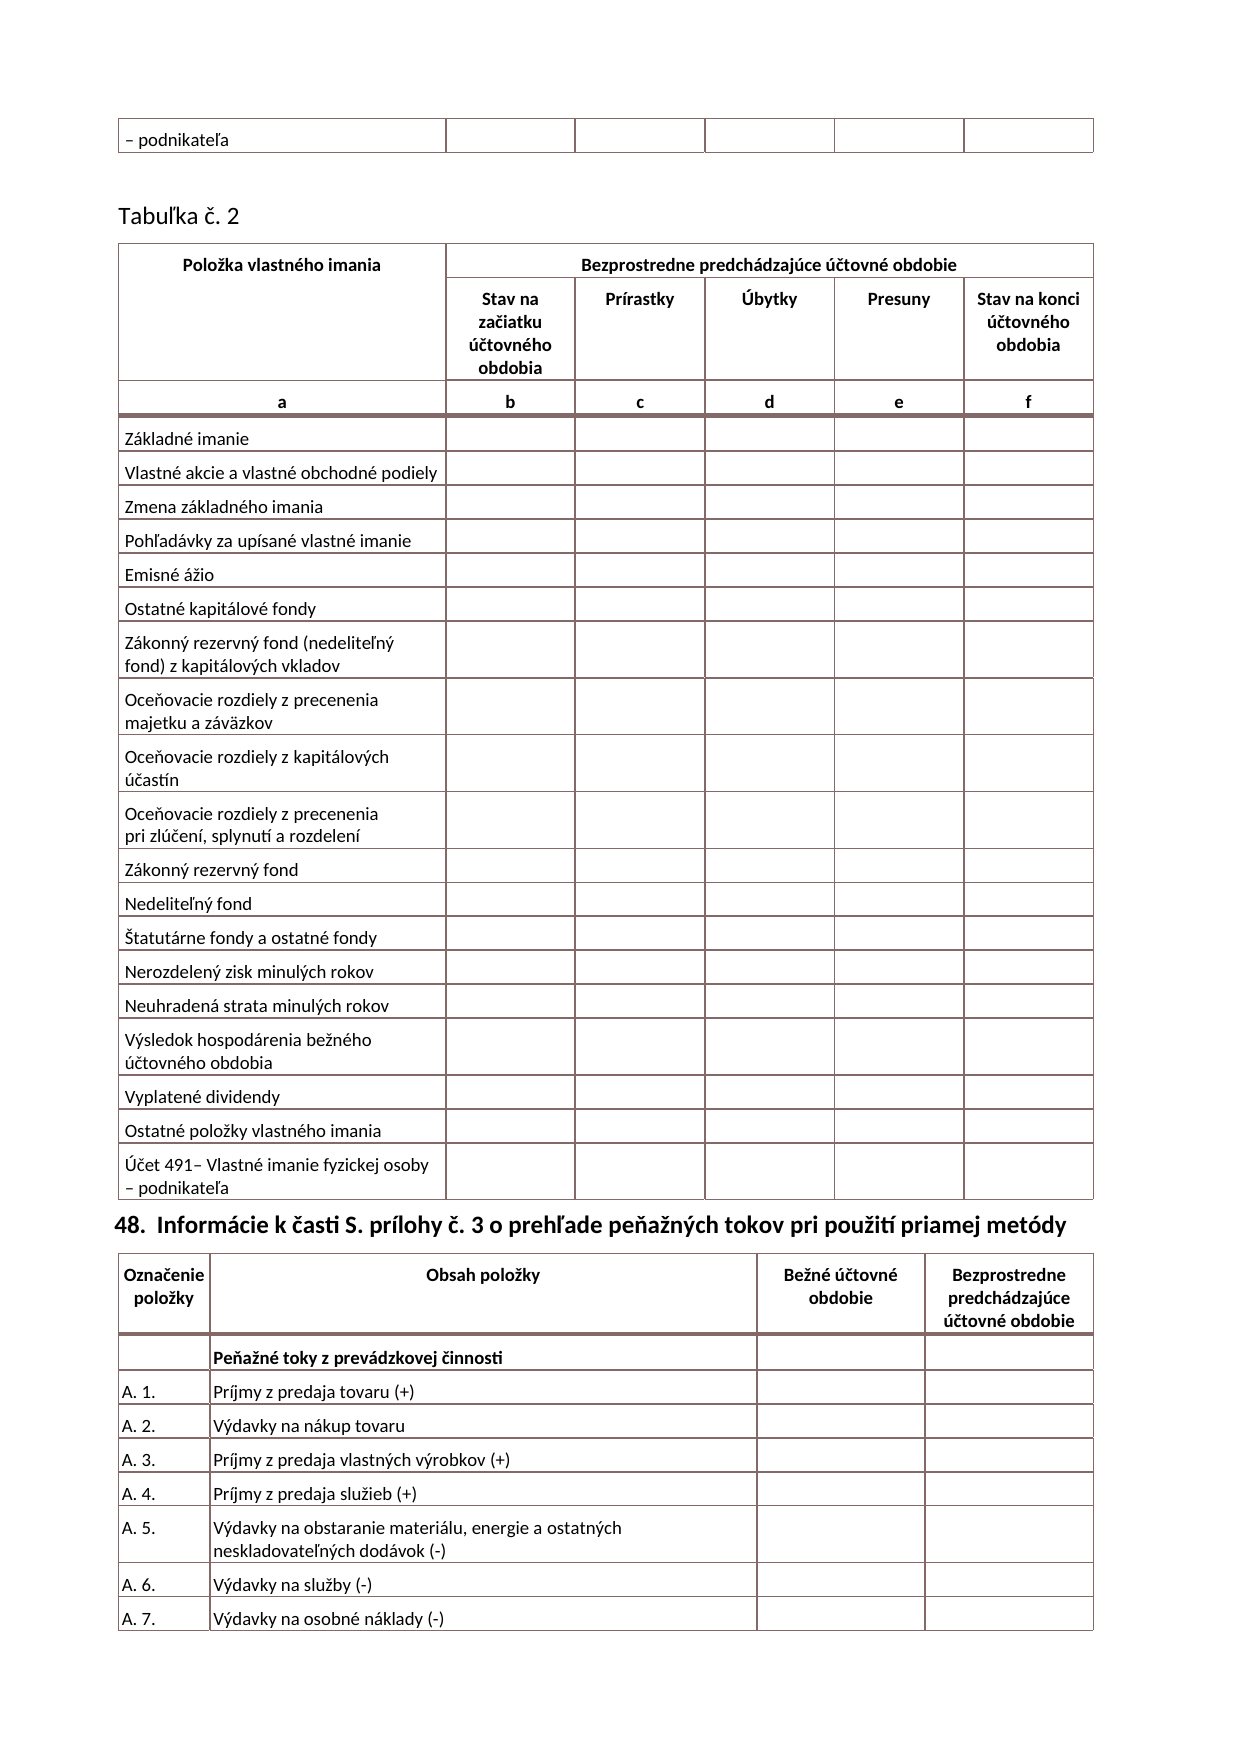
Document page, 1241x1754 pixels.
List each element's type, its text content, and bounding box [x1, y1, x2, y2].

table_header Bezprostredne predchádzajúce účtovné obdobie [926, 1254, 1093, 1332]
table_cell [447, 119, 574, 152]
table_cell [965, 554, 1093, 586]
table_cell [706, 554, 834, 586]
table_cell [706, 520, 834, 552]
table_cell [758, 1473, 924, 1505]
table_cell [447, 1110, 574, 1142]
table_cell [576, 1019, 704, 1074]
table_cell Peňažné toky z prevádzkovej činnosti [211, 1336, 756, 1369]
table_cell [965, 1019, 1093, 1074]
table_header Bezprostredne predchádzajúce účtovné obdobie [447, 244, 1093, 277]
table_cell [835, 1110, 963, 1142]
table_cell Príjmy z predaja tovaru (+) [211, 1371, 756, 1403]
table_cell A. 4. [119, 1473, 209, 1505]
table_cell Štatutárne fondy a ostatné fondy [119, 917, 445, 949]
table_cell [758, 1563, 924, 1596]
table_cell [706, 917, 834, 949]
table_cell [965, 452, 1093, 484]
table_cell [926, 1563, 1093, 1596]
table_cell Oceňovacie rozdiely z precenenia majetku a záväzkov [119, 679, 445, 734]
table_cell Ostatné kapitálové fondy [119, 588, 445, 620]
table_cell [835, 486, 963, 518]
table_cell [965, 735, 1093, 791]
table_cell [576, 486, 704, 518]
text Tabuľka č. 2 [118, 200, 1122, 231]
table_cell Pohľadávky za upísané vlastné imanie [119, 520, 445, 552]
table_cell [965, 119, 1093, 152]
table_cell [706, 951, 834, 983]
table_cell [706, 452, 834, 484]
table_cell [706, 735, 834, 791]
table_cell [965, 418, 1093, 450]
table_cell Zákonný rezervný fond (nedeliteľný fond) z kapitálových vkladov [119, 622, 445, 677]
table_cell [758, 1405, 924, 1437]
table_cell [706, 1019, 834, 1074]
table_cell [447, 622, 574, 677]
table_cell f [965, 381, 1093, 413]
table_cell b [447, 381, 574, 413]
table_cell A. 2. [119, 1405, 209, 1437]
table_cell [447, 735, 574, 791]
table_cell [835, 418, 963, 450]
table_header Označenie položky [119, 1254, 209, 1332]
table_cell [706, 486, 834, 518]
table_cell [706, 119, 834, 152]
table_cell [926, 1439, 1093, 1471]
table_cell [758, 1371, 924, 1403]
table_cell [758, 1336, 924, 1369]
table_cell [447, 520, 574, 552]
table_cell [576, 951, 704, 983]
table_cell [706, 1076, 834, 1108]
table_cell [447, 792, 574, 848]
table_cell [576, 917, 704, 949]
table_cell [447, 486, 574, 518]
table_cell [835, 588, 963, 620]
table_cell [926, 1597, 1093, 1630]
table_cell A. 5. [119, 1506, 209, 1562]
table_cell [835, 622, 963, 677]
table_cell [965, 679, 1093, 734]
table_cell [706, 883, 834, 915]
table_header Položka vlastného imania [119, 244, 445, 380]
table_cell [576, 588, 704, 620]
table_cell Emisné ážio [119, 554, 445, 586]
table_cell [576, 520, 704, 552]
table_cell [576, 985, 704, 1017]
table_cell [758, 1597, 924, 1630]
table_cell Základné imanie [119, 418, 445, 450]
table_cell Ostatné položky vlastného imania [119, 1110, 445, 1142]
table_cell Nerozdelený zisk minulých rokov [119, 951, 445, 983]
table_cell [835, 452, 963, 484]
table_cell e [835, 381, 963, 413]
table_cell [965, 588, 1093, 620]
table_cell [576, 119, 704, 152]
table_cell Výdavky na služby (-) [211, 1563, 756, 1596]
table_cell [576, 883, 704, 915]
table_cell [447, 951, 574, 983]
table_cell Účet 491– Vlastné imanie fyzickej osoby – podnikateľa [119, 1144, 445, 1199]
table_cell Stav na konci účtovného obdobia [965, 278, 1093, 379]
table_cell [576, 1110, 704, 1142]
table_cell [576, 1076, 704, 1108]
table_cell [706, 1144, 834, 1199]
table_cell Oceňovacie rozdiely z kapitálových účastín [119, 735, 445, 791]
table_cell Neuhradená strata minulých rokov [119, 985, 445, 1017]
table_cell [835, 849, 963, 882]
table_cell Nedeliteľný fond [119, 883, 445, 915]
table_cell [835, 554, 963, 586]
table_cell [576, 849, 704, 882]
table_cell [576, 792, 704, 848]
table_cell [706, 985, 834, 1017]
table_cell [447, 554, 574, 586]
table_cell [447, 588, 574, 620]
table_cell [835, 679, 963, 734]
table_cell [835, 792, 963, 848]
table_header Bežné účtovné obdobie [758, 1254, 924, 1332]
table_cell [706, 1110, 834, 1142]
table_cell Výdavky na nákup tovaru [211, 1405, 756, 1437]
table_cell [758, 1439, 924, 1471]
table_cell Výdavky na obstaranie materiálu, energie a ostatných neskladovateľných dodávok (-) [211, 1506, 756, 1562]
table_cell [576, 554, 704, 586]
table_cell [965, 917, 1093, 949]
table_cell [576, 735, 704, 791]
table_cell Výdavky na osobné náklady (-) [211, 1597, 756, 1630]
table_header Obsah položky [211, 1254, 756, 1332]
table_cell [835, 119, 963, 152]
table_cell [706, 588, 834, 620]
table_cell A. 3. [119, 1439, 209, 1471]
table_cell [835, 735, 963, 791]
table_cell [447, 917, 574, 949]
table_cell [576, 622, 704, 677]
table_cell Prírastky [576, 278, 704, 379]
table_cell [447, 679, 574, 734]
table_cell Zmena základného imania [119, 486, 445, 518]
table_cell [965, 1110, 1093, 1142]
table_cell Úbytky [706, 278, 834, 379]
table_cell [835, 883, 963, 915]
table_cell [965, 1144, 1093, 1199]
table_cell [835, 951, 963, 983]
table_cell [576, 679, 704, 734]
table_cell [576, 1144, 704, 1199]
table_cell a [119, 381, 445, 413]
table_cell [835, 1076, 963, 1108]
table_cell [835, 917, 963, 949]
table_cell [965, 1076, 1093, 1108]
table_cell [926, 1506, 1093, 1562]
table_cell [447, 1144, 574, 1199]
table_cell [965, 622, 1093, 677]
table_cell d [706, 381, 834, 413]
table_cell [965, 849, 1093, 882]
table_cell A. 1. [119, 1371, 209, 1403]
table_cell [926, 1405, 1093, 1437]
table_cell Príjmy z predaja vlastných výrobkov (+) [211, 1439, 756, 1471]
table_cell c [576, 381, 704, 413]
table_cell A. 7. [119, 1597, 209, 1630]
table_cell – podnikateľa [119, 119, 445, 152]
table_cell [119, 1336, 209, 1369]
table_cell [835, 1144, 963, 1199]
table_cell [576, 452, 704, 484]
table_cell Oceňovacie rozdiely z precenenia pri zlúčení, splynutí a rozdelení [119, 792, 445, 848]
table_cell Zákonný rezervný fond [119, 849, 445, 882]
table_cell [965, 883, 1093, 915]
table_cell Stav na začiatku účtovného obdobia [447, 278, 574, 379]
table_cell [706, 679, 834, 734]
table_cell Vlastné akcie a vlastné obchodné podiely [119, 452, 445, 484]
text 48. Informácie k časti S. prílohy č. 3 o prehľade peňažných tokov pri použití priamej metódy [114, 1209, 1122, 1240]
table_cell [965, 792, 1093, 848]
table_cell [447, 883, 574, 915]
table_cell Príjmy z predaja služieb (+) [211, 1473, 756, 1505]
table_cell [447, 418, 574, 450]
table_cell [965, 985, 1093, 1017]
table_cell [447, 985, 574, 1017]
table_cell [835, 985, 963, 1017]
table_cell [835, 520, 963, 552]
table_cell [965, 486, 1093, 518]
table_cell [447, 452, 574, 484]
table_cell A. 6. [119, 1563, 209, 1596]
table_cell [965, 520, 1093, 552]
table_cell [706, 622, 834, 677]
table_cell [835, 1019, 963, 1074]
table_cell Presuny [835, 278, 963, 379]
table_cell [758, 1506, 924, 1562]
table_cell [926, 1371, 1093, 1403]
table_cell [706, 792, 834, 848]
table_cell [447, 849, 574, 882]
table_cell [926, 1336, 1093, 1369]
table_cell Výsledok hospodárenia bežného účtovného obdobia [119, 1019, 445, 1074]
table_cell [706, 849, 834, 882]
table_cell [447, 1019, 574, 1074]
table_cell Vyplatené dividendy [119, 1076, 445, 1108]
table_cell [447, 1076, 574, 1108]
table_cell [965, 951, 1093, 983]
table_cell [576, 418, 704, 450]
table_cell [706, 418, 834, 450]
table_cell [926, 1473, 1093, 1505]
